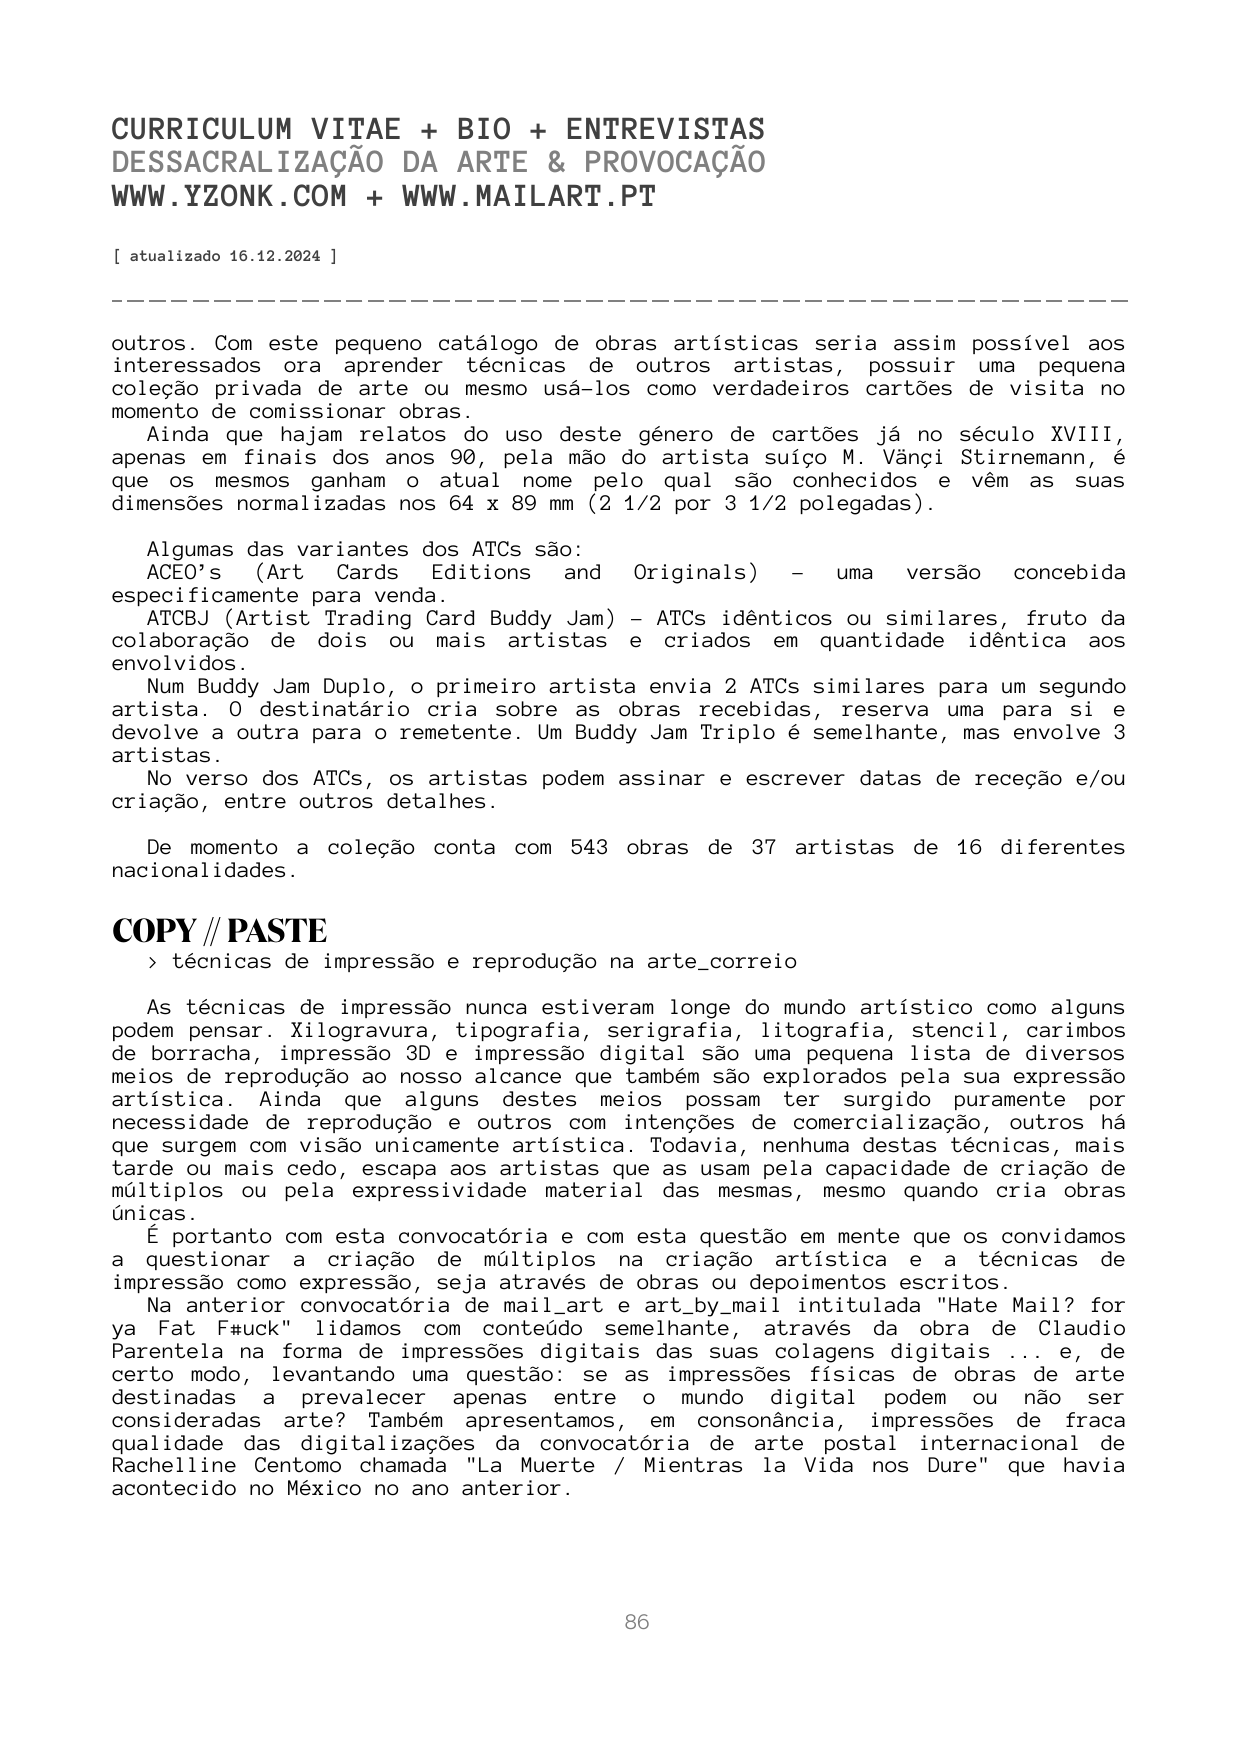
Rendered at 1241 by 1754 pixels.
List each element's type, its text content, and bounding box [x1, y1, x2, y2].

text As técnicas de impressão nunca estiveram longe do mundo artístico como alguns podem pensar. Xilogravura, tipografia, serigrafia, litografia, stencil, carimbos de borracha, impressão 3D e impressão digital são uma pequena lista de diversos meios de reprodução ao nosso alcance que também são explorados pela sua expressão artística. Ainda que alguns destes meios possam ter surgido puramente por necessidade de reprodução e outros com intenções de comercialização, outros há que surgem com visão unicamente artística. Todavia, nenhuma destas técnicas, mais tarde ou mais cedo, escapa aos artistas que as usam pela capacidade de criação de múltiplos ou pela expressividade material das mesmas, mesmo quando cria obras únicas. [112, 996, 1128, 1225]
text > técnicas de impressão e reprodução na arte_correio [112, 950, 1128, 973]
subtitle COPY // PASTE [112, 917, 1128, 950]
text ATCBJ (Artist Trading Card Buddy Jam) – ATCs idênticos ou similares, fruto da colaboração de dois ou mais artistas e criados em quantidade idêntica aos envolvidos. [112, 606, 1128, 675]
text ACEO’s (Art Cards Editions and Originals) – uma versão concebida especificamente para venda. [112, 560, 1128, 606]
text No verso dos ATCs, os artistas podem assinar e escrever datas de receção e/ou criação, entre outros detalhes. [112, 767, 1128, 812]
text Na anterior convocatória de mail_art e art_by_mail intitulada "Hate Mail? for ya Fat F#uck" lidamos com conteúdo semelhante, através da obra de Claudio Parentela na forma de impressões digitais das suas colagens digitais ... e, de certo modo, levantando uma questão: se as impressões físicas de obras de arte destinadas a prevalecer apenas entre o mundo digital podem ou não ser consideradas arte? Também apresentamos, em consonância, impressões de fraca qualidade das digitalizações da convocatória de arte postal internacional de Rachelline Centomo chamada "La Muerte / Mientras la Vida nos Dure" que havia acontecido no México no ano anterior. [112, 1294, 1128, 1500]
text Num Buddy Jam Duplo, o primeiro artista envia 2 ATCs similares para um segundo artista. O destinatário cria sobre as obras recebidas, reserva uma para si e devolve a outra para o remetente. Um Buddy Jam Triplo é semelhante, mas envolve 3 artistas. [112, 675, 1128, 767]
text Algumas das variantes dos ATCs são: [112, 537, 1128, 560]
text É portanto com esta convocatória e com esta questão em mente que os convidamos a questionar a criação de múltiplos na criação artística e a técnicas de impressão como expressão, seja através de obras ou depoimentos escritos. [112, 1225, 1128, 1294]
text De momento a coleção conta com 543 obras de 37 artistas de 16 diferentes nacionalidades. [112, 835, 1128, 881]
text outros. Com este pequeno catálogo de obras artísticas seria assim possível aos interessados ora aprender técnicas de outros artistas, possuir uma pequena coleção privada de arte ou mesmo usá-los como verdadeiros cartões de visita no momento de comissionar obras. [112, 331, 1128, 423]
text Ainda que hajam relatos do uso deste género de cartões já no século XVIII, apenas em finais dos anos 90, pela mão do artista suíço M. Vänçi Stirnemann, é que os mesmos ganham o atual nome pelo qual são conhecidos e vêm as suas dimensões normalizadas nos 64 x 89 mm (2 1⁄2 por 3 1⁄2 polegadas). [112, 423, 1128, 514]
